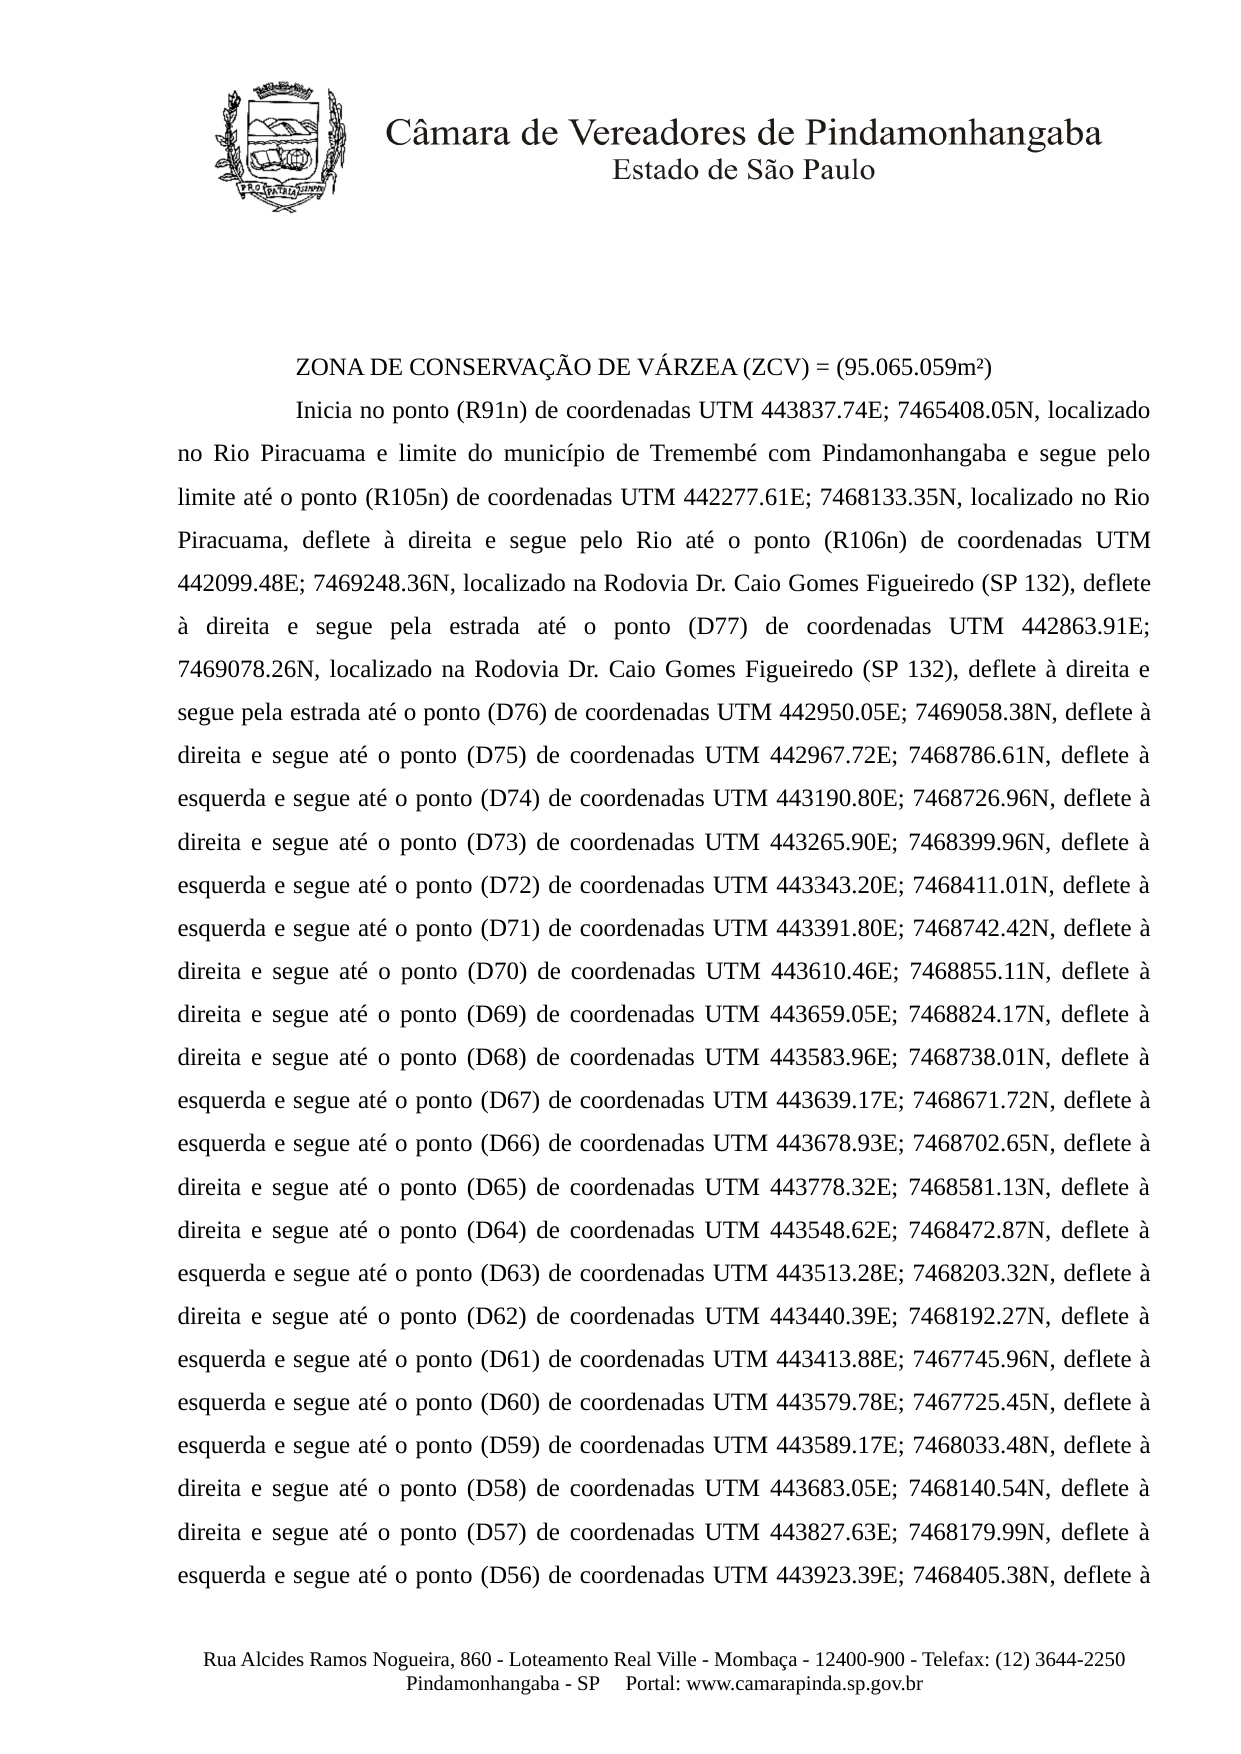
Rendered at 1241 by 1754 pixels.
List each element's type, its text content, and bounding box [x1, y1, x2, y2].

text ZONA DE CONSERVAÇÃO DE VÁRZEA (ZCV) = (95.065.059m²) [177, 352, 1152, 381]
picture [193, 68, 1135, 228]
text Inicia no ponto (R91n) de coordenadas UTM 443837.74E; 7465408.05N, localizado no Rio Piracuama e limite do município de Tremembé com Pindamonhangaba e segue pelo limite até o ponto (R105n) de coordenadas UTM 442277.61E; 7468133.35N, localizado no Rio Piracuama, deflete à direita e segue pelo Rio até o ponto (R106n) de coordenadas UTM 442099.48E; 7469248.36N, localizado na Rodovia Dr. Caio Gomes Figueiredo (SP 132), deflete à direita e segue pela estrada até o ponto (D77) de coordenadas UTM 442863.91E; 7469078.26N, localizado na Rodovia Dr. Caio Gomes Figueiredo (SP 132), deflete à direita e segue pela estrada até o ponto (D76) de coordenadas UTM 442950.05E; 7469058.38N, deflete à direita e segue até o ponto (D75) de coordenadas UTM 442967.72E; 7468786.61N, deflete à esquerda e segue até o ponto (D74) de coordenadas UTM 443190.80E; 7468726.96N, deflete à direita e segue até o ponto (D73) de coordenadas UTM 443265.90E; 7468399.96N, deflete à esquerda e segue até o ponto (D72) de coordenadas UTM 443343.20E; 7468411.01N, deflete à esquerda e segue até o ponto (D71) de coordenadas UTM 443391.80E; 7468742.42N, deflete à direita e segue até o ponto (D70) de coordenadas UTM 443610.46E; 7468855.11N, deflete à direita e segue até o ponto (D69) de coordenadas UTM 443659.05E; 7468824.17N, deflete à direita e segue até o ponto (D68) de coordenadas UTM 443583.96E; 7468738.01N, deflete à esquerda e segue até o ponto (D67) de coordenadas UTM 443639.17E; 7468671.72N, deflete à esquerda e segue até o ponto (D66) de coordenadas UTM 443678.93E; 7468702.65N, deflete à direita e segue até o ponto (D65) de coordenadas UTM 443778.32E; 7468581.13N, deflete à direita e segue até o ponto (D64) de coordenadas UTM 443548.62E; 7468472.87N, deflete à esquerda e segue até o ponto (D63) de coordenadas UTM 443513.28E; 7468203.32N, deflete à direita e segue até o ponto (D62) de coordenadas UTM 443440.39E; 7468192.27N, deflete à esquerda e segue até o ponto (D61) de coordenadas UTM 443413.88E; 7467745.96N, deflete à esquerda e segue até o ponto (D60) de coordenadas UTM 443579.78E; 7467725.45N, deflete à esquerda e segue até o ponto (D59) de coordenadas UTM 443589.17E; 7468033.48N, deflete à direita e segue até o ponto (D58) de coordenadas UTM 443683.05E; 7468140.54N, deflete à direita e segue até o ponto (D57) de coordenadas UTM 443827.63E; 7468179.99N, deflete à esquerda e segue até o ponto (D56) de coordenadas UTM 443923.39E; 7468405.38N, deflete à [177, 395, 1152, 1588]
